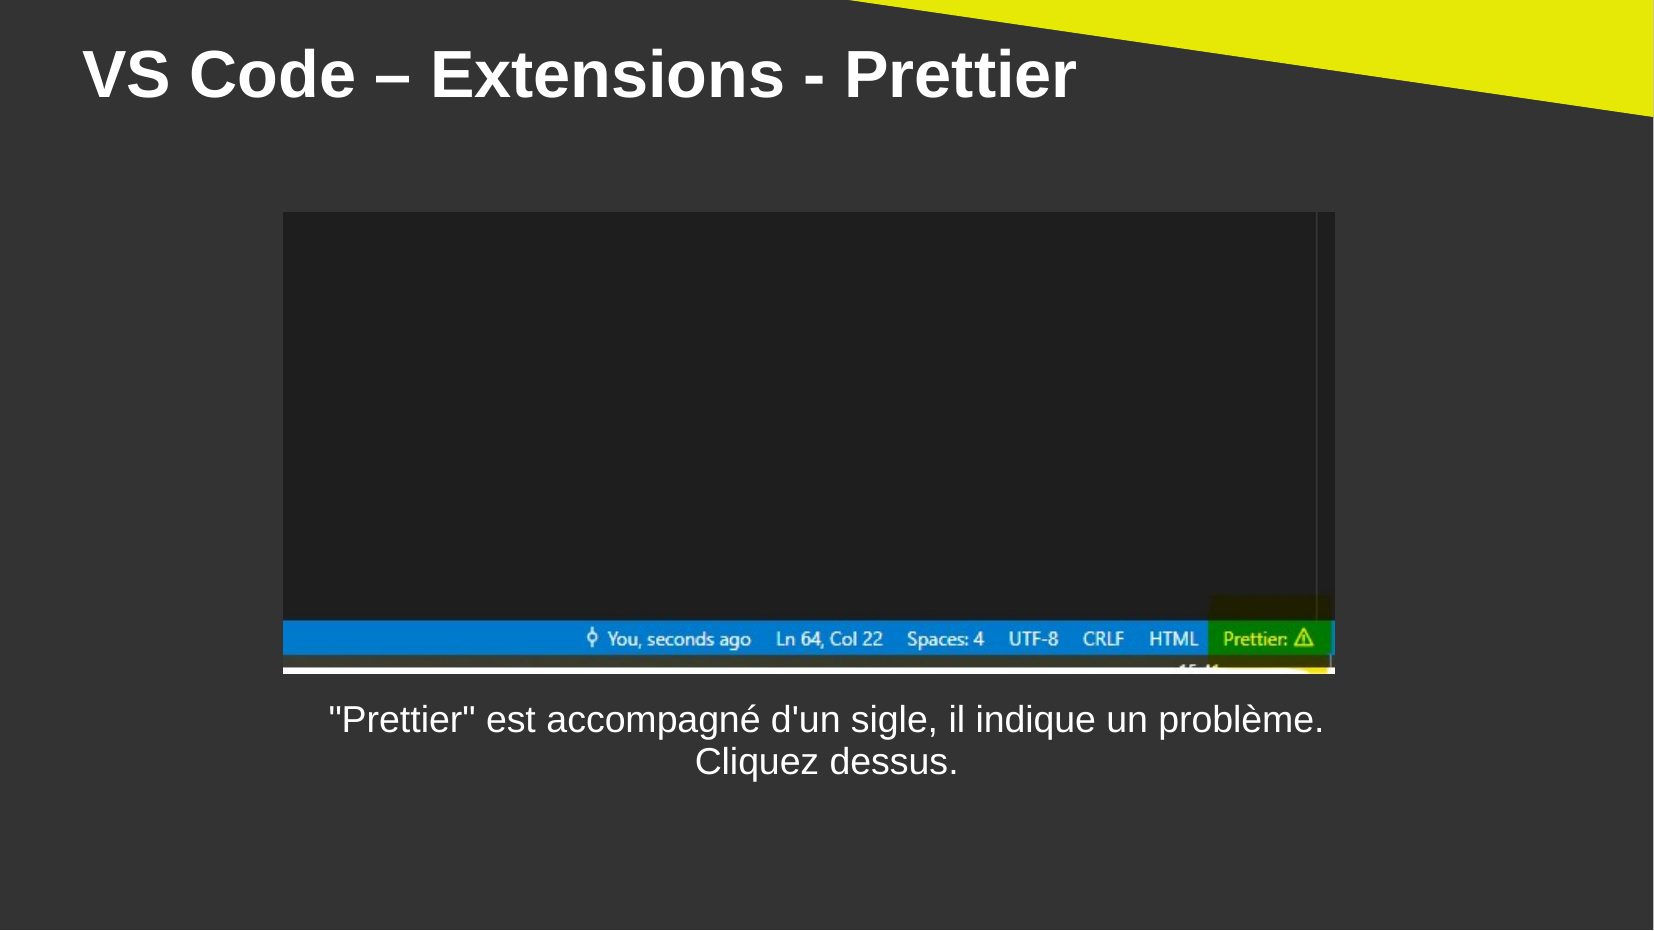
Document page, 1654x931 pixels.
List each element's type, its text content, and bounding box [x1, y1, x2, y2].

title VS Code – Extensions - Prettier [82, 37, 1571, 115]
text_box "Prettier" est accompagné d'un sigle, il indique un problème. Cliquez dessus. [295, 691, 1359, 791]
text_box [848, 0, 1654, 118]
picture [283, 212, 1335, 674]
